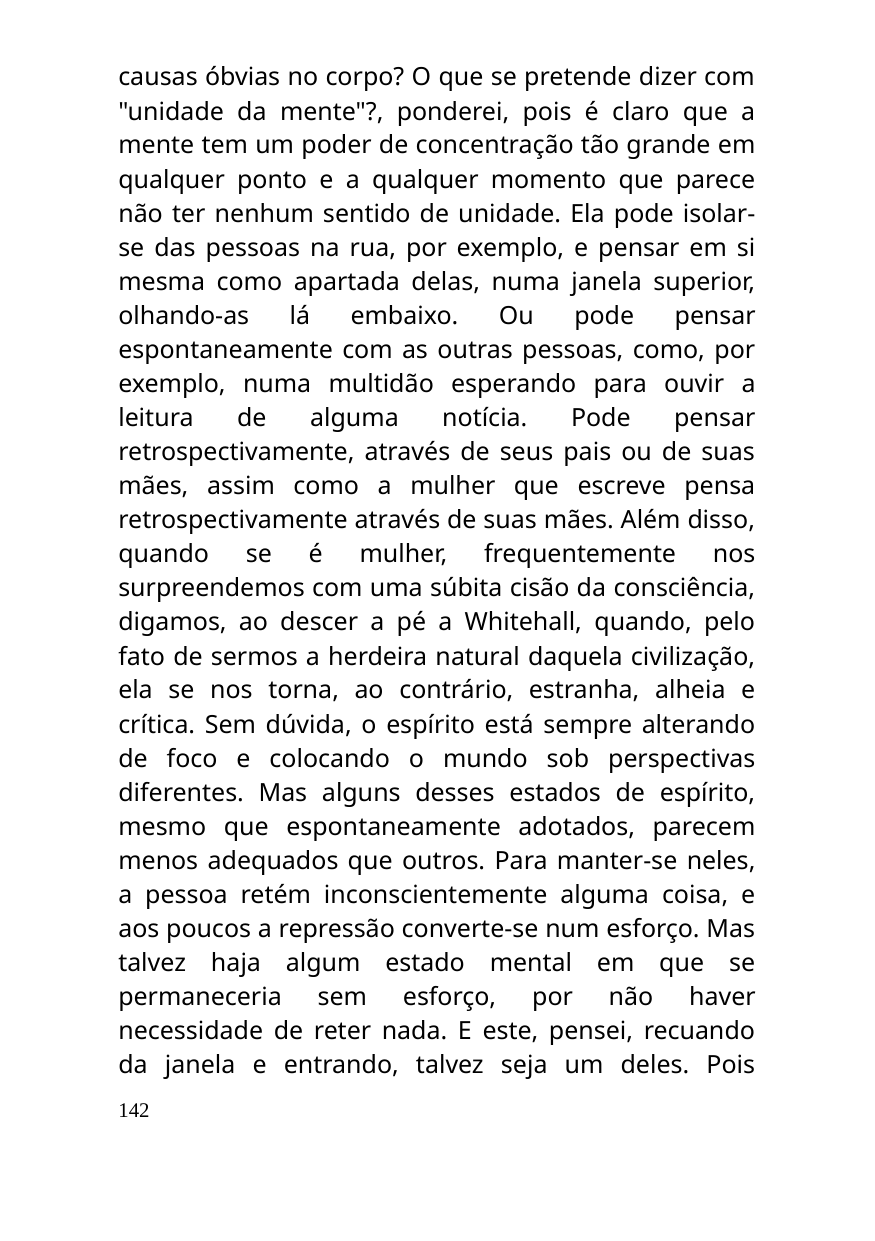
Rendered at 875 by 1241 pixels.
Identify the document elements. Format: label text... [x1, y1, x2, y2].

text causas óbvias no corpo? O que se pretende dizer com "unidade da mente"?, ponderei, pois é claro que a mente tem um poder de concentração tão grande em qualquer ponto e a qualquer momento que parece não ter nenhum sentido de unidade. Ela pode isolar-se das pessoas na rua, por exemplo, e pensar em si mesma como apartada delas, numa janela superior, olhando-as lá embaixo. Ou pode pensar espontaneamente com as outras pessoas, como, por exemplo, numa multidão esperando para ouvir a leitura de alguma notícia. Pode pensar retrospectivamente, através de seus pais ou de suas mães, assim como a mulher que escreve pensa retrospectivamente através de suas mães. Além disso, quando se é mulher, frequentemente nos surpreendemos com uma súbita cisão da consciência, digamos, ao descer a pé a Whitehall, quando, pelo fato de sermos a herdeira natural daquela civilização, ela se nos torna, ao contrário, estranha, alheia e crítica. Sem dúvida, o espírito está sempre alterando de foco e colocando o mundo sob perspectivas diferentes. Mas alguns desses estados de espírito, mesmo que espontaneamente adotados, parecem menos adequados que outros. Para manter-se neles, a pessoa retém inconscientemente alguma coisa, e aos poucos a repressão converte-se num esforço. Mas talvez haja algum estado mental em que se permaneceria sem esforço, por não haver necessidade de reter nada. E este, pensei, recuando da janela e entrando, talvez seja um deles. Pois [118, 59, 756, 1081]
